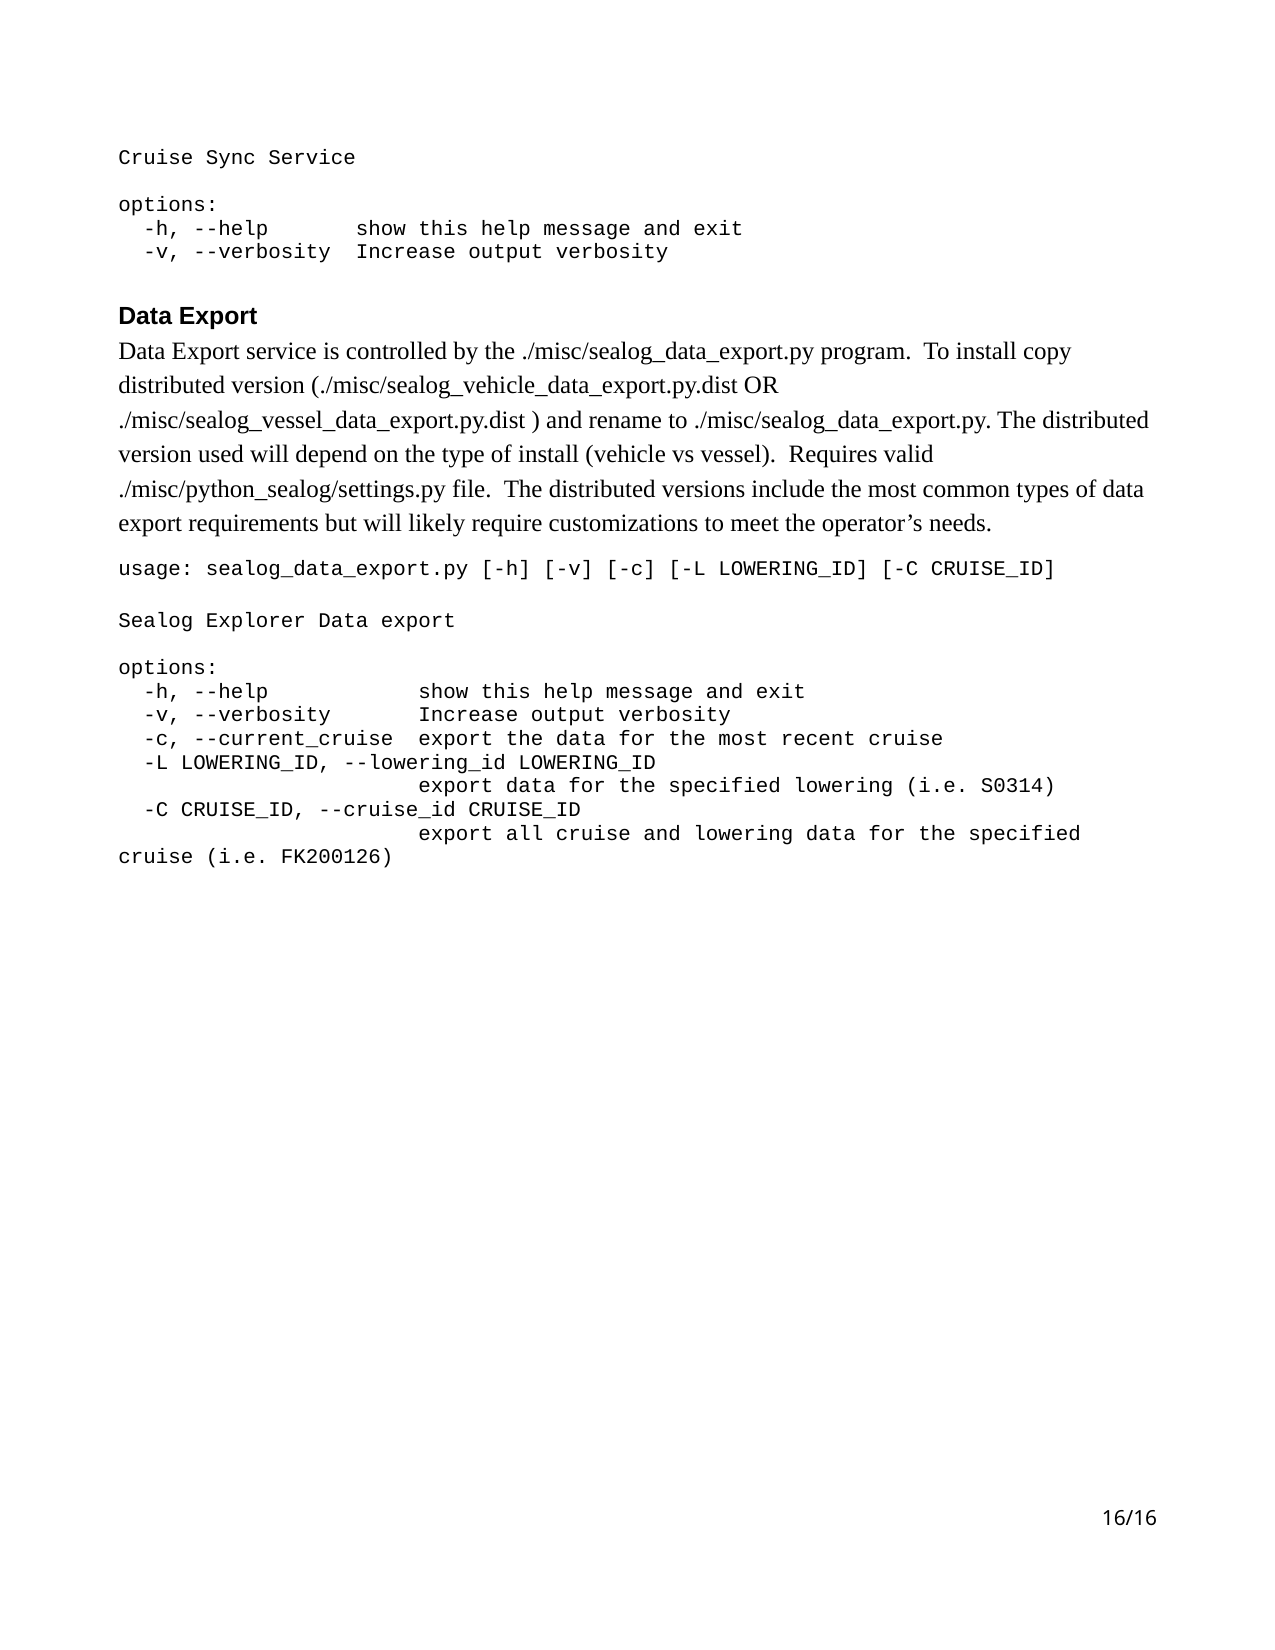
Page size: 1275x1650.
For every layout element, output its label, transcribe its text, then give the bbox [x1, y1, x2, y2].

text -h, --help show this help message and exit [118, 218, 1157, 241]
text -h, --help show this help message and exit [118, 681, 1157, 704]
subtitle Data Export [118, 301, 1157, 330]
text options: [118, 194, 1157, 218]
text options: [118, 657, 1157, 681]
text usage: sealog_data_export.py [-h] [-v] [-c] [-L LOWERING_ID] [-C CRUISE_ID] [118, 557, 1157, 581]
text export data for the specified lowering (i.e. S0314) [118, 775, 1157, 799]
text -v, --verbosity Increase output verbosity [118, 704, 1157, 728]
text -v, --verbosity Increase output verbosity [118, 241, 1157, 265]
text -C CRUISE_ID, --cruise_id CRUISE_ID [118, 799, 1157, 823]
text -c, --current_cruise export the data for the most recent cruise [118, 728, 1157, 752]
text -L LOWERING_ID, --lowering_id LOWERING_ID [118, 752, 1157, 775]
text export all cruise and lowering data for the specified cruise (i.e. FK200126) [118, 823, 1157, 870]
text Sealog Explorer Data export [118, 610, 1157, 633]
text Data Export service is controlled by the ./misc/sealog_data_export.py program. To install copy distributed version (./misc/sealog_vehicle_data_export.py.dist OR ./misc/sealog_vessel_data_export.py.dist ) and rename to ./misc/sealog_data_export.py. The distributed version used will depend on the type of install (vehicle vs vessel). Requires valid ./misc/python_sealog/settings.py file. The distributed versions include the most common types of data export requirements but will likely require customizations to meet the operator’s needs. [118, 336, 1157, 537]
text Cruise Sync Service [118, 147, 1157, 171]
